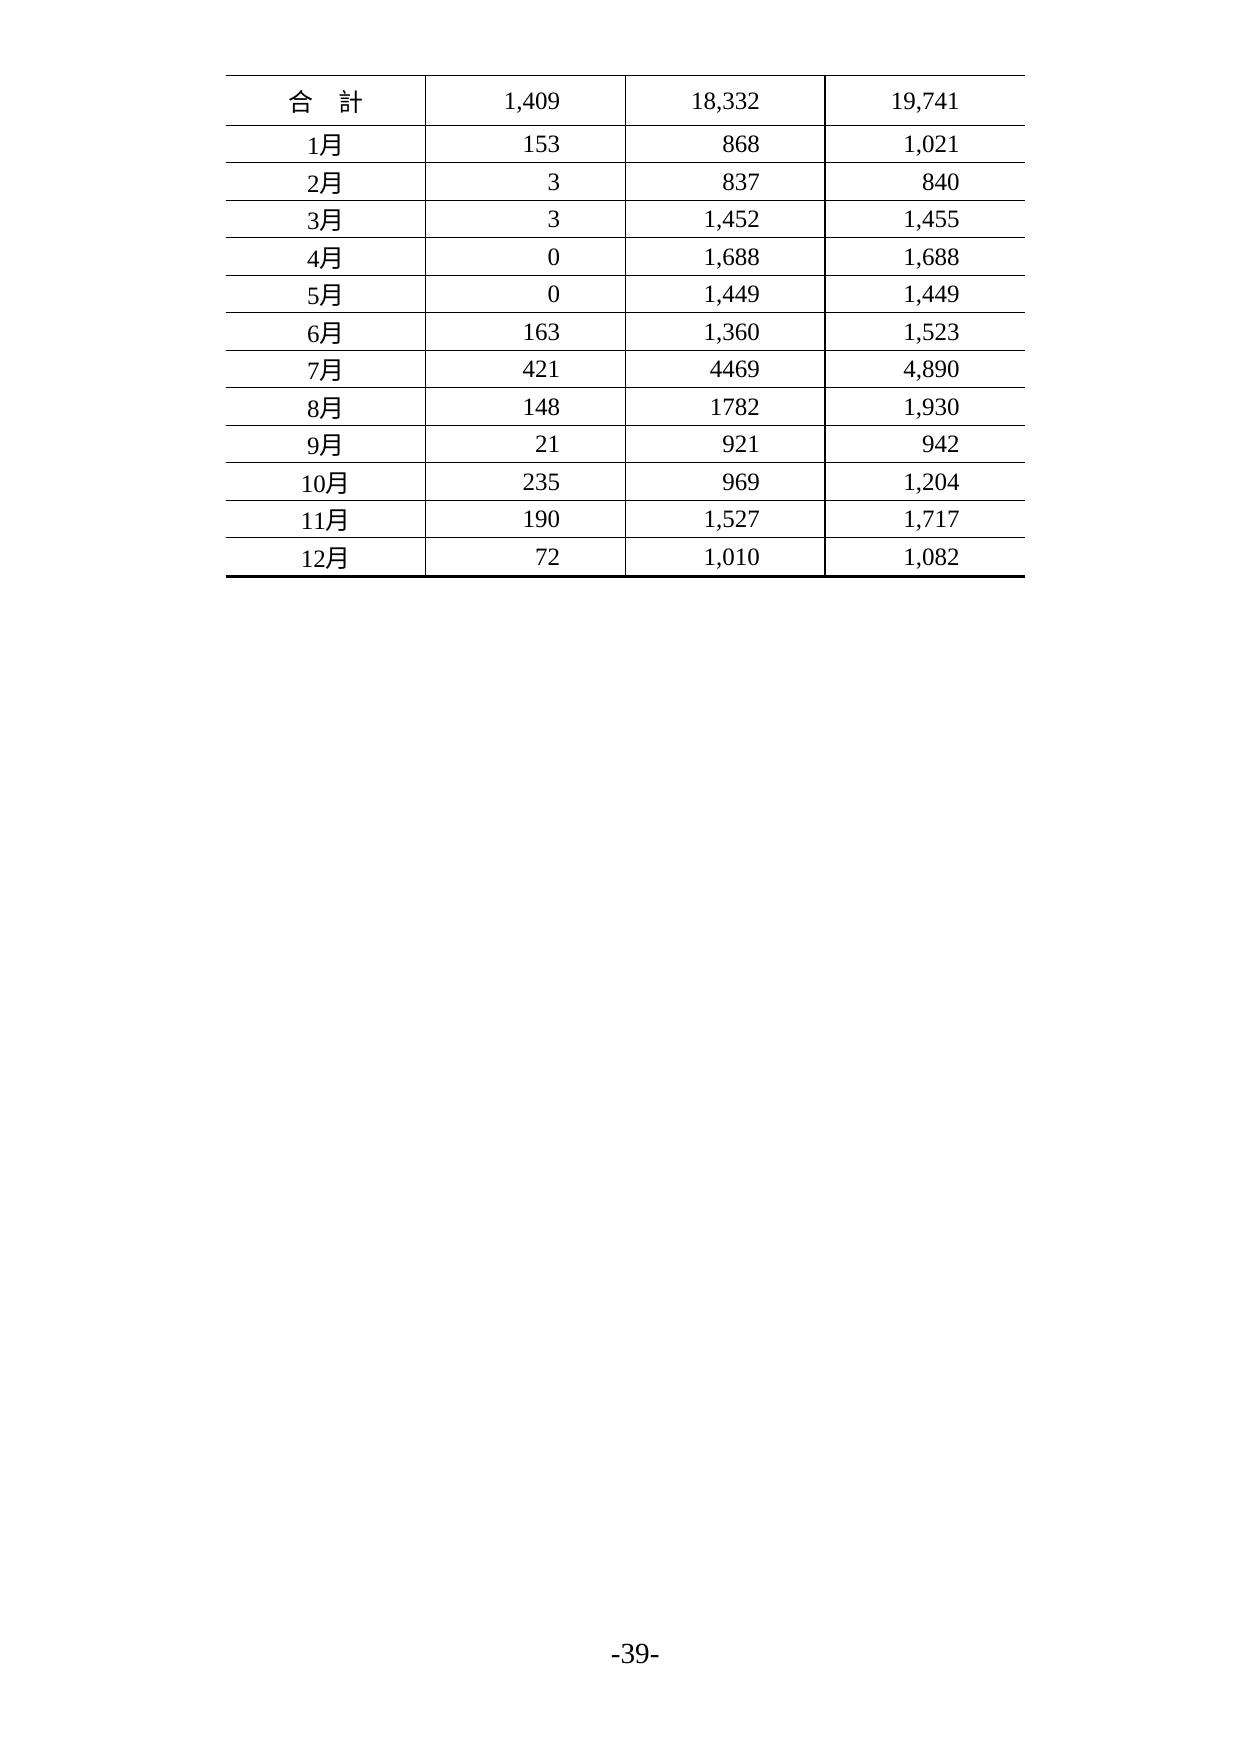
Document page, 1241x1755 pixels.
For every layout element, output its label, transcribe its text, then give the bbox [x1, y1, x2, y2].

table_cell 11月 [226, 501, 425, 537]
table_cell 190 [426, 501, 625, 537]
table_cell 235 [426, 463, 625, 499]
table_cell 合 計 [226, 76, 425, 124]
table_cell 1,688 [826, 238, 1025, 274]
table_cell 3 [426, 163, 625, 199]
table_cell 921 [626, 426, 824, 462]
table_cell 1,082 [826, 538, 1025, 574]
table_cell 1,010 [626, 538, 824, 574]
table_cell 4469 [626, 351, 824, 387]
table_cell 1,204 [826, 463, 1025, 499]
table_cell 1,021 [826, 126, 1025, 162]
table_cell 6月 [226, 313, 425, 349]
table_cell 12月 [226, 538, 425, 574]
table_cell 19,741 [826, 76, 1025, 124]
table_cell 421 [426, 351, 625, 387]
table_cell 9月 [226, 426, 425, 462]
table_cell 1,449 [626, 276, 824, 312]
table_cell 840 [826, 163, 1025, 199]
table_cell 153 [426, 126, 625, 162]
table_cell 1,523 [826, 313, 1025, 349]
table_cell 942 [826, 426, 1025, 462]
table_cell 4,890 [826, 351, 1025, 387]
table_cell 1,527 [626, 501, 824, 537]
table_cell 1,455 [826, 201, 1025, 237]
table_cell 18,332 [626, 76, 824, 124]
table_cell 3月 [226, 201, 425, 237]
table_cell 1782 [626, 388, 824, 424]
table_cell 21 [426, 426, 625, 462]
table_cell 1,452 [626, 201, 824, 237]
table_cell 1,409 [426, 76, 625, 124]
table_cell 8月 [226, 388, 425, 424]
table_cell 969 [626, 463, 824, 499]
table_cell 1,930 [826, 388, 1025, 424]
table_cell 1,688 [626, 238, 824, 274]
table_cell 2月 [226, 163, 425, 199]
table_cell 7月 [226, 351, 425, 387]
table_cell 0 [426, 276, 625, 312]
table_cell 163 [426, 313, 625, 349]
table_cell 72 [426, 538, 625, 574]
table_cell 868 [626, 126, 824, 162]
table_cell 1,717 [826, 501, 1025, 537]
table_cell 837 [626, 163, 824, 199]
table_cell 10月 [226, 463, 425, 499]
table_cell 4月 [226, 238, 425, 274]
table_cell 1,360 [626, 313, 824, 349]
table_cell 1,449 [826, 276, 1025, 312]
table_cell 3 [426, 201, 625, 237]
table_cell 0 [426, 238, 625, 274]
table_cell 148 [426, 388, 625, 424]
table_cell 5月 [226, 276, 425, 312]
table_cell 1月 [226, 126, 425, 162]
